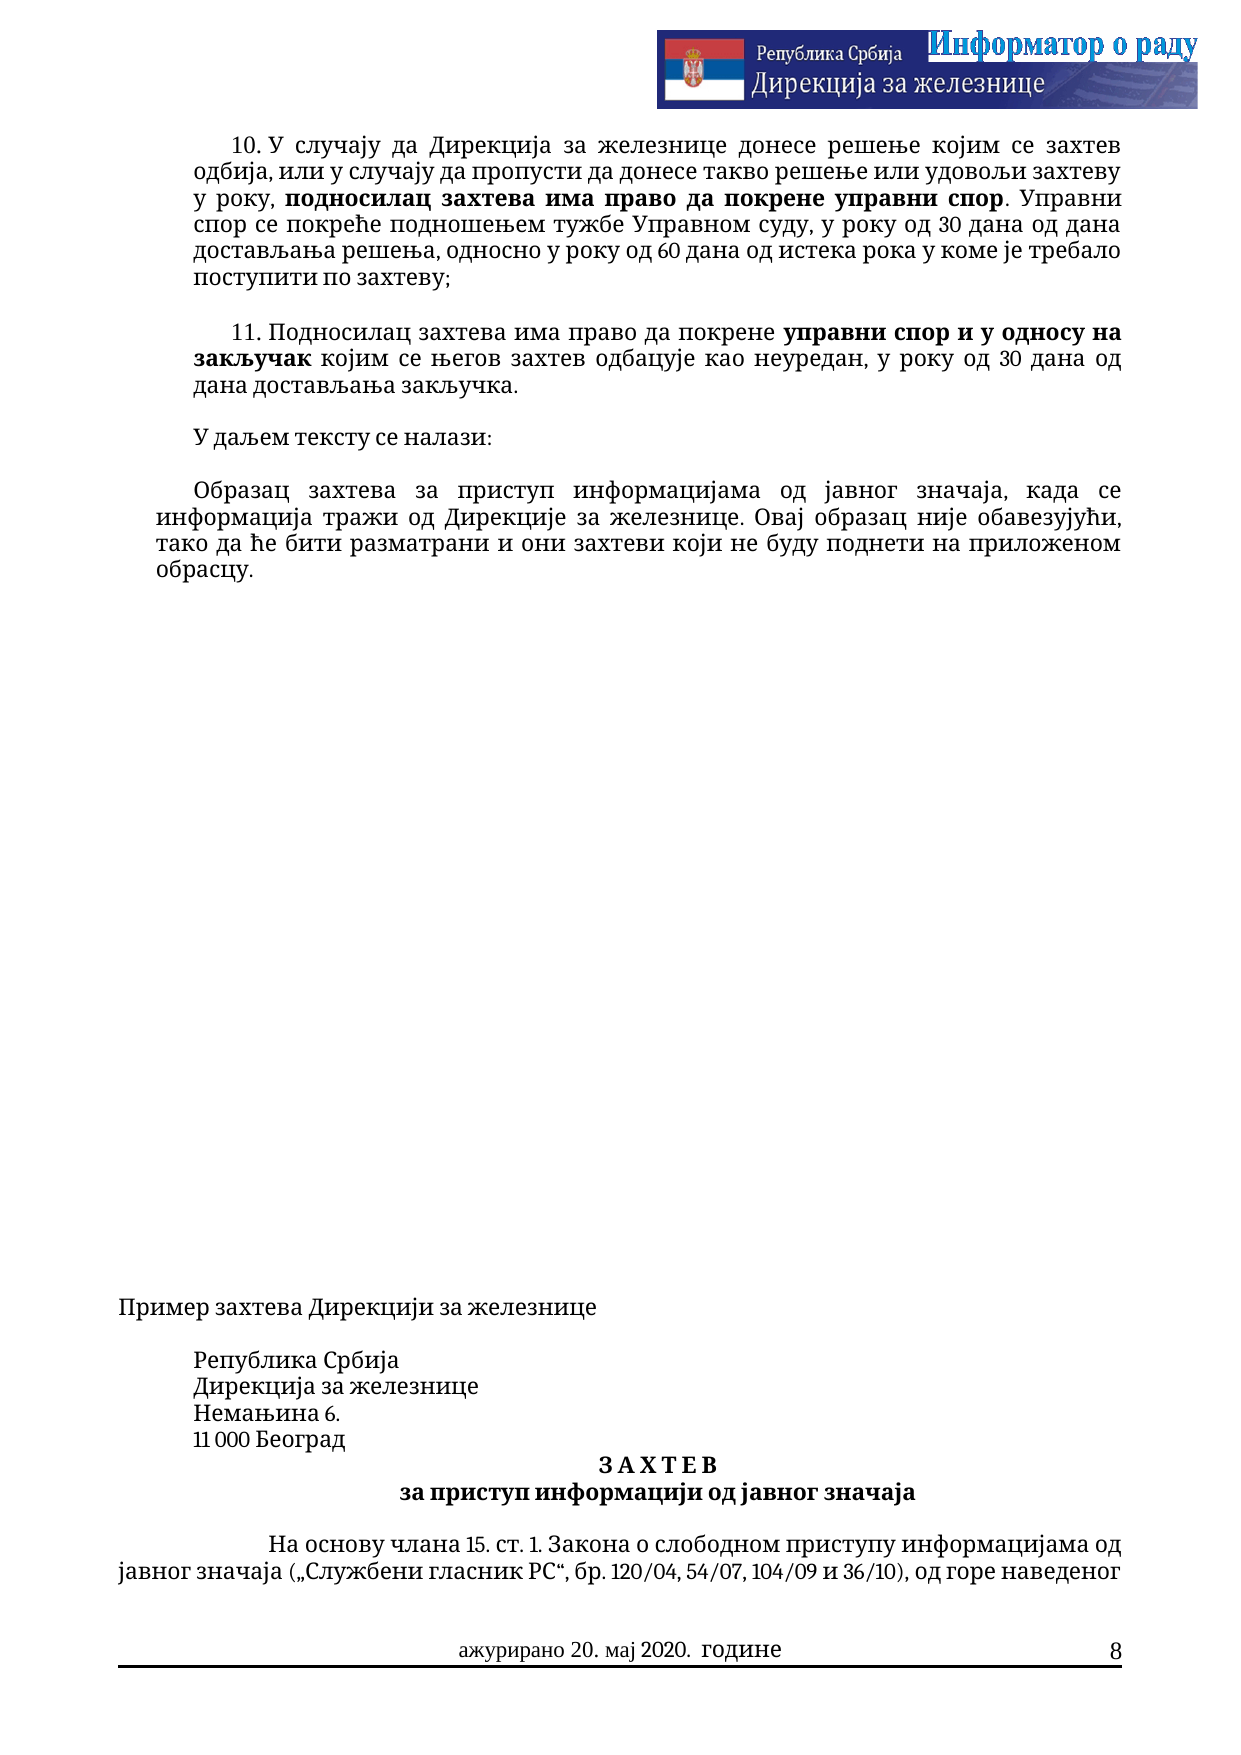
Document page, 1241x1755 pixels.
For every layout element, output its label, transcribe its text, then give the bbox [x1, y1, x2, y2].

text У даљем тексту се налази: [118, 425, 1122, 452]
text Образац захтева за приступ информацијама од јавног значаја, када се информација тражи од Дирекције за железнице. Овај образац није обавезујући, тако да ће бити разматрани и они захтеви који не буду поднети на приложеном обрасцу. [156, 478, 1122, 583]
text Немањина 6. [118, 1400, 1122, 1427]
text Дирекција за железнице [118, 1374, 1122, 1400]
list У случају да Дирекција за железнице донесе решење којим се захтев одбија, или у случају да пропусти да донесе такво решење или удовољи захтеву у року, подносилац захтева има право да покрене управни спор. Управни спор се покреће подношењем тужбе Управном суду, у року од 30 дана од дана достављања решења, односно у року од 60 дана од истека рока у коме је требало поступити по захтеву; [156, 130, 1122, 291]
text Република Србија [118, 1348, 1122, 1374]
text З А Х Т Е В [118, 1453, 1122, 1479]
list Подносилац захтева има право да покрене управни спор и у односу на закључак којим се његов захтев одбацује као неуредан, у року од 30 дана од дана достављања закључка. [156, 317, 1122, 399]
text На основу члана 15. ст. 1. Закона о слободном приступу информацијама од јавног значаја („Службени гласник РС“, бр. 120/04, 54/07, 104/09 и 36/10), од горе наведеног [118, 1532, 1122, 1585]
text за приступ информацији од јавног значаја [118, 1479, 1122, 1506]
text 11 000 Београд [118, 1427, 1122, 1453]
text Пример захтева Дирекцији за железнице [118, 1295, 1122, 1321]
